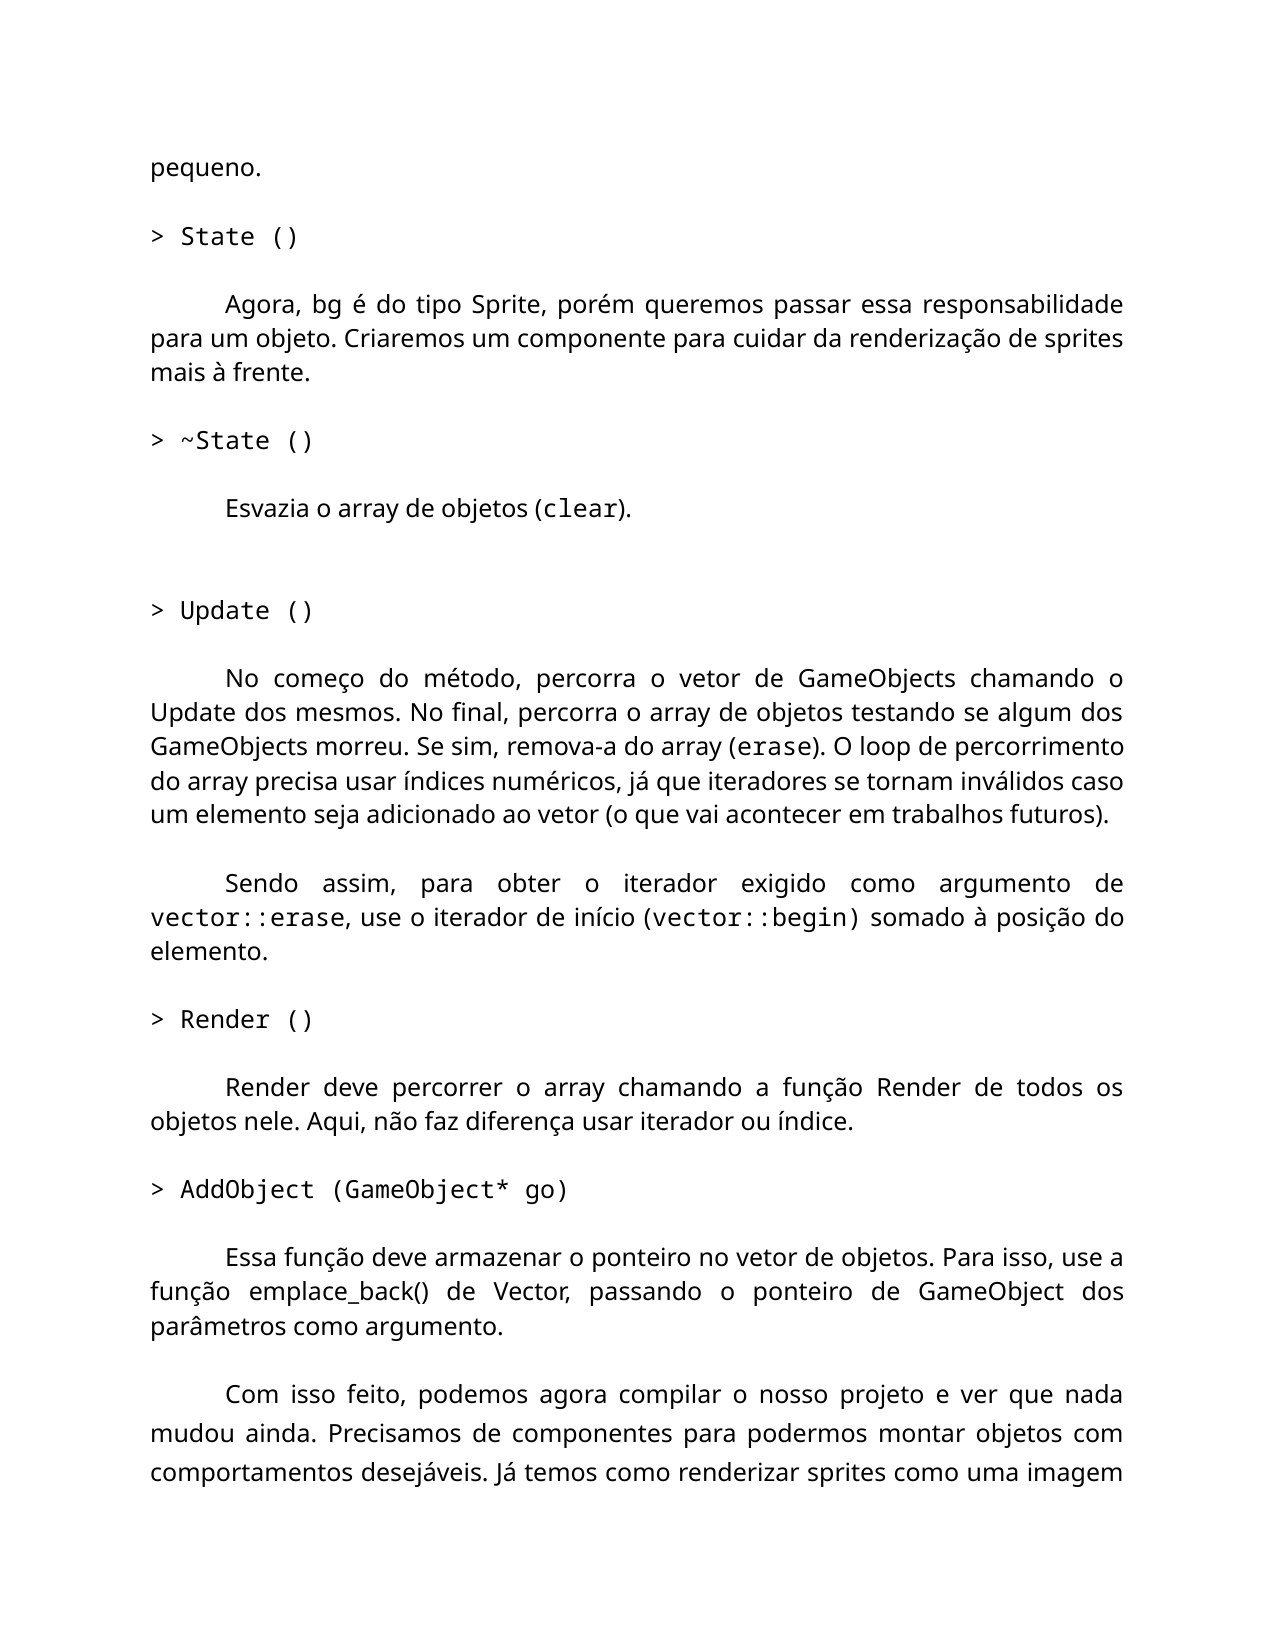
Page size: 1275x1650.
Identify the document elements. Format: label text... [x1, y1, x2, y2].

text > Render () [150, 1002, 1125, 1036]
text Com isso feito, podemos agora compilar o nosso projeto e ver que nada mudou ainda. Precisamos de componentes para podermos montar objetos com comportamentos desejáveis. Já temos como renderizar sprites como uma imagem [150, 1376, 1125, 1489]
text Essa função deve armazenar o ponteiro no vetor de objetos. Para isso, use a função emplace_back() de Vector, passando o ponteiro de GameObject dos parâmetros como argumento. [150, 1240, 1125, 1342]
text No começo do método, percorra o vetor de GameObjects chamando o Update dos mesmos. No final, percorra o array de objetos testando se algum dos GameObjects morreu. Se sim, remova-a do array (erase). O loop de percorrimento do array precisa usar índices numéricos, já que iteradores se tornam inválidos caso um elemento seja adicionado ao vetor (o que vai acontecer em trabalhos futuros). [150, 661, 1125, 831]
text > ~State () [150, 422, 1125, 457]
text > State () [150, 218, 1125, 252]
text Render deve percorrer o array chamando a função Render de todos os objetos nele. Aqui, não faz diferença usar iterador ou índice. [150, 1070, 1125, 1138]
text Esvazia o array de objetos (clear). [150, 491, 1125, 525]
text Agora, bg é do tipo Sprite, porém queremos passar essa responsabilidade para um objeto. Criaremos um componente para cuidar da renderização de sprites mais à frente. [150, 286, 1125, 388]
text > AddObject (GameObject* go) [150, 1172, 1125, 1206]
text pequeno. [150, 150, 1125, 184]
text > Update () [150, 593, 1125, 627]
text Sendo assim, para obter o iterador exigido como argumento de vector::erase, use o iterador de início (vector::begin) somado à posição do elemento. [150, 865, 1125, 967]
